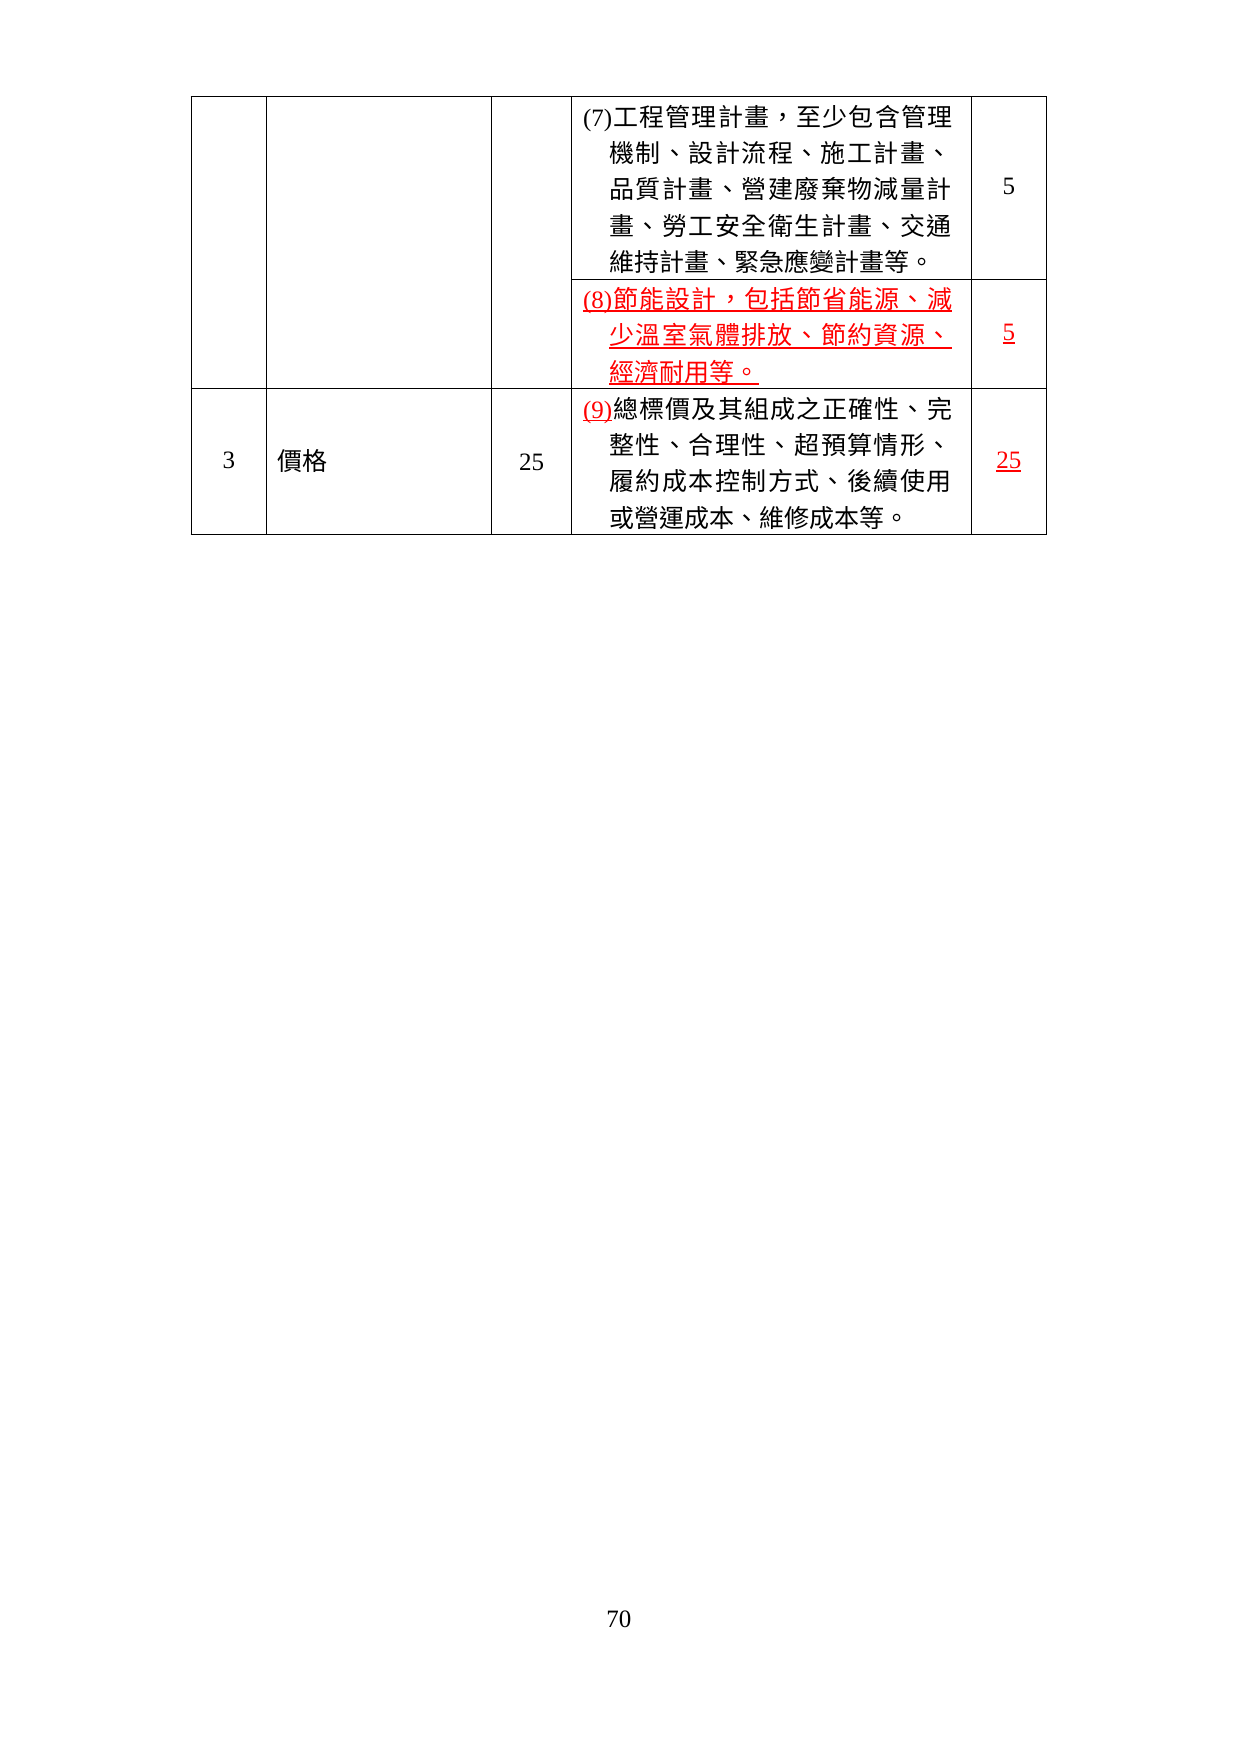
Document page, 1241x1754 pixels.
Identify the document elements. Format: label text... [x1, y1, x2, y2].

table_cell 5 [972, 97, 1046, 278]
table_cell 價格 [267, 389, 491, 534]
table_cell [492, 97, 571, 388]
table_cell 5 [972, 280, 1046, 388]
table_cell (9)總標價及其組成之正確性、完整性、合理性、超預算情形、履約成本控制方式、後續使用或營運成本、維修成本等。 [572, 389, 971, 534]
table_cell (8)節能設計，包括節省能源、減少溫室氣體排放、節約資源、經濟耐用等。 [572, 280, 971, 388]
table_cell 25 [972, 389, 1046, 534]
table_cell [267, 97, 491, 388]
table_cell (7)工程管理計畫，至少包含管理機制、設計流程、施工計畫、品質計畫、營建廢棄物減量計畫、勞工安全衛生計畫、交通維持計畫、緊急應變計畫等。 [572, 97, 971, 278]
table_cell [192, 97, 266, 388]
table_cell 25 [492, 389, 571, 534]
table_cell 3 [192, 389, 266, 534]
